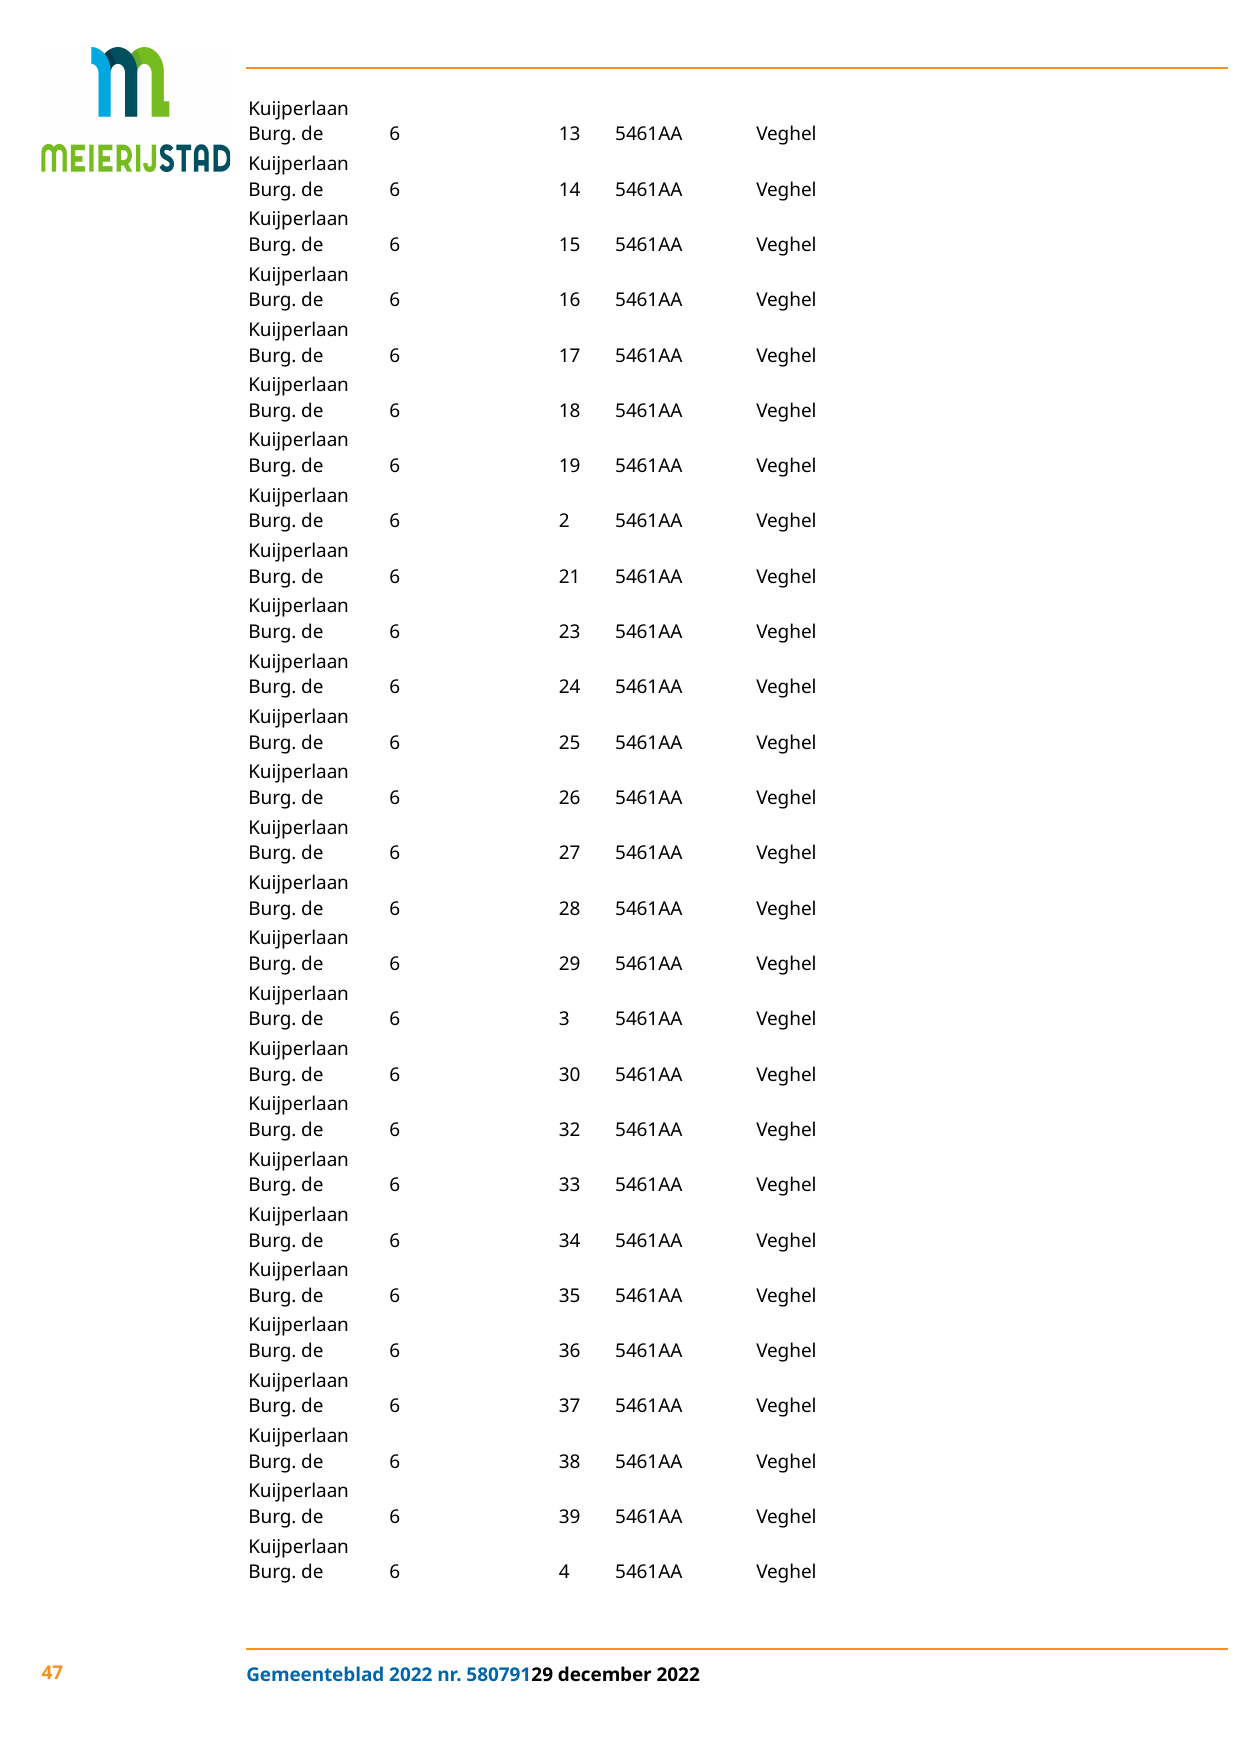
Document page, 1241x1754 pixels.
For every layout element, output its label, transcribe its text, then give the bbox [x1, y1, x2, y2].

table_cell 6 [389, 840, 558, 895]
table_cell Burg. de Kuijperlaan [248, 563, 389, 618]
table_cell 18 [559, 397, 615, 452]
table_cell Burg. de Kuijperlaan [248, 1503, 389, 1559]
table_cell 5461AA [615, 1503, 756, 1559]
table_cell Burg. de Kuijperlaan [248, 1393, 389, 1448]
table_cell 17 [559, 342, 615, 397]
table_cell 5461AA [615, 1338, 756, 1393]
table_cell 25 [559, 729, 615, 784]
table_cell 13 [559, 121, 615, 176]
table_cell Veghel [756, 1393, 1010, 1448]
table_cell 6 [389, 895, 558, 950]
table_cell 5461AA [615, 840, 756, 895]
table_cell Burg. de Kuijperlaan [248, 950, 389, 1006]
table_cell 6 [389, 508, 558, 563]
table_cell [756, 95, 1010, 121]
table_cell [389, 95, 558, 121]
table_cell 6 [389, 950, 558, 1006]
table_cell 6 [389, 1061, 558, 1116]
table_cell Veghel [756, 1171, 1010, 1227]
table_cell 27 [559, 840, 615, 895]
table_cell Veghel [756, 618, 1010, 674]
table_cell 5461AA [615, 453, 756, 508]
table_cell Burg. de Kuijperlaan [248, 1171, 389, 1227]
table_cell [615, 95, 756, 121]
table_cell 5461AA [615, 1171, 756, 1227]
table_cell 6 [389, 784, 558, 839]
table_cell 5461AA [615, 784, 756, 839]
table_cell 35 [559, 1282, 615, 1337]
table_cell 5461AA [615, 1116, 756, 1171]
table_cell Veghel [756, 840, 1010, 895]
table_cell 30 [559, 1061, 615, 1116]
table_cell Veghel [756, 397, 1010, 452]
table_cell 5461AA [615, 895, 756, 950]
table_cell 5461AA [615, 729, 756, 784]
table_cell 21 [559, 563, 615, 618]
table_cell 5461AA [615, 342, 756, 397]
table_cell 6 [389, 674, 558, 729]
table_cell 5461AA [615, 1227, 756, 1282]
table_cell Veghel [756, 121, 1010, 176]
table_cell 6 [389, 1282, 558, 1337]
table_cell Burg. de Kuijperlaan [248, 840, 389, 895]
table_cell Burg. de Kuijperlaan [248, 1116, 389, 1171]
table_cell 5461AA [615, 1448, 756, 1503]
table_cell 5461AA [615, 563, 756, 618]
table_cell 6 [389, 1116, 558, 1171]
table_cell Burg. de Kuijperlaan [248, 895, 389, 950]
table_cell Veghel [756, 1503, 1010, 1559]
table_cell 32 [559, 1116, 615, 1171]
table_cell 5461AA [615, 176, 756, 231]
table_cell Veghel [756, 784, 1010, 839]
table_cell 6 [389, 618, 558, 674]
table_cell 6 [389, 1227, 558, 1282]
table_cell Veghel [756, 950, 1010, 1006]
table_cell Veghel [756, 286, 1010, 342]
table_cell 6 [389, 1393, 558, 1448]
table_cell 6 [389, 231, 558, 286]
table_cell 5461AA [615, 121, 756, 176]
table_cell Veghel [756, 453, 1010, 508]
table_cell 5461AA [615, 1282, 756, 1337]
table_cell Veghel [756, 231, 1010, 286]
table_cell Burg. de Kuijperlaan [248, 286, 389, 342]
table_cell 3 [559, 1006, 615, 1061]
table_cell Veghel [756, 895, 1010, 950]
table_cell Burg. de Kuijperlaan [248, 1061, 389, 1116]
picture [41, 47, 231, 172]
table_cell Veghel [756, 508, 1010, 563]
table_cell 29 [559, 950, 615, 1006]
table_cell Veghel [756, 729, 1010, 784]
table_cell 6 [389, 563, 558, 618]
table_cell Burg. de Kuijperlaan [248, 453, 389, 508]
table_cell 38 [559, 1448, 615, 1503]
table_cell Burg. de Kuijperlaan [248, 1282, 389, 1337]
table_cell Burg. de Kuijperlaan [248, 176, 389, 231]
table_cell 6 [389, 1006, 558, 1061]
table_cell Veghel [756, 674, 1010, 729]
table_cell Burg. de [248, 1559, 389, 1584]
table_cell [559, 95, 615, 121]
table_cell Burg. de Kuijperlaan [248, 508, 389, 563]
table_cell 6 [389, 1503, 558, 1559]
table_cell 4 [559, 1559, 615, 1584]
table_cell Burg. de Kuijperlaan [248, 784, 389, 839]
table_cell 5461AA [615, 397, 756, 452]
table_cell 5461AA [615, 508, 756, 563]
table_cell 24 [559, 674, 615, 729]
table_cell 28 [559, 895, 615, 950]
table_cell Burg. de Kuijperlaan [248, 1338, 389, 1393]
table_cell 5461AA [615, 231, 756, 286]
table_cell Veghel [756, 342, 1010, 397]
table_cell Burg. de Kuijperlaan [248, 231, 389, 286]
table_cell 5461AA [615, 618, 756, 674]
table_cell Veghel [756, 1448, 1010, 1503]
table_cell 33 [559, 1171, 615, 1227]
table_cell 6 [389, 397, 558, 452]
table_cell 5461AA [615, 1393, 756, 1448]
table_cell 19 [559, 453, 615, 508]
table_cell 36 [559, 1338, 615, 1393]
table_cell 6 [389, 1559, 558, 1584]
table_cell 6 [389, 1448, 558, 1503]
table_cell Burg. de Kuijperlaan [248, 618, 389, 674]
table_cell Burg. de Kuijperlaan [248, 397, 389, 452]
table_cell Veghel [756, 1282, 1010, 1337]
table_cell Burg. de Kuijperlaan [248, 342, 389, 397]
table_cell Burg. de Kuijperlaan [248, 674, 389, 729]
table_cell Burg. de Kuijperlaan [248, 1448, 389, 1503]
table_cell Veghel [756, 176, 1010, 231]
table_cell 2 [559, 508, 615, 563]
table_cell Veghel [756, 1006, 1010, 1061]
table_cell 23 [559, 618, 615, 674]
table_cell Veghel [756, 563, 1010, 618]
table_cell Burg. de Kuijperlaan [248, 121, 389, 176]
table_cell 5461AA [615, 1559, 756, 1584]
table_cell Burg. de Kuijperlaan [248, 1227, 389, 1282]
table_cell 6 [389, 342, 558, 397]
table_cell 37 [559, 1393, 615, 1448]
table_cell Burg. de Kuijperlaan [248, 1006, 389, 1061]
table_cell 6 [389, 121, 558, 176]
table_cell 5461AA [615, 674, 756, 729]
table_cell Veghel [756, 1559, 1010, 1584]
table_cell Veghel [756, 1116, 1010, 1171]
table_cell 6 [389, 176, 558, 231]
table_cell 26 [559, 784, 615, 839]
table_cell 6 [389, 1338, 558, 1393]
table_cell 6 [389, 286, 558, 342]
table_cell 5461AA [615, 950, 756, 1006]
table_cell 6 [389, 1171, 558, 1227]
table_cell 5461AA [615, 1061, 756, 1116]
table_cell Veghel [756, 1338, 1010, 1393]
table_cell 5461AA [615, 286, 756, 342]
table_cell 5461AA [615, 1006, 756, 1061]
table_cell Veghel [756, 1061, 1010, 1116]
table_cell 34 [559, 1227, 615, 1282]
table_cell 16 [559, 286, 615, 342]
table_cell Kuijperlaan [248, 95, 389, 121]
table_cell 6 [389, 729, 558, 784]
table_cell 14 [559, 176, 615, 231]
table_cell 15 [559, 231, 615, 286]
table_cell Veghel [756, 1227, 1010, 1282]
table_cell Burg. de Kuijperlaan [248, 729, 389, 784]
table_cell 6 [389, 453, 558, 508]
table_cell 39 [559, 1503, 615, 1559]
